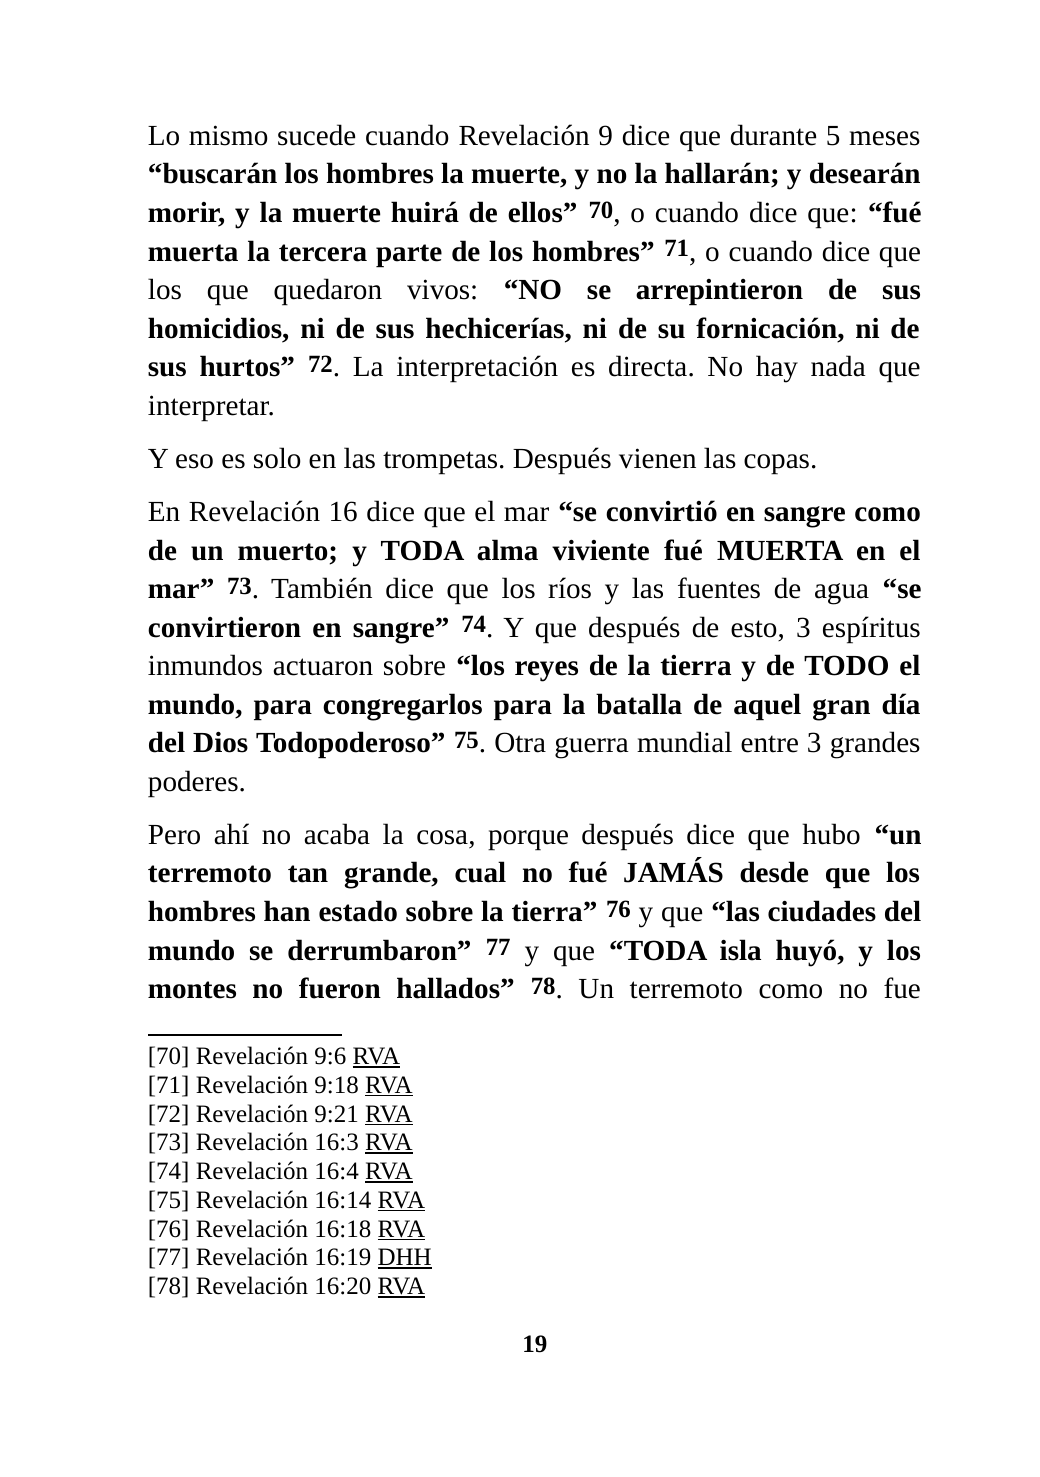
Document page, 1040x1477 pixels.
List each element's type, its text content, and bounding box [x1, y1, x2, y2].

text En Revelación 16 dice que el mar “se convirtió en sangre como de un muerto; y TODA alma viviente fué MUERTA en el mar” . También dice que los ríos y las fuentes de agua “se convirtieron en sangre” . Y que después de esto, 3 espíritus inmundos actuaron sobre “los reyes de la tierra y de TODO el mundo, para congregarlos para la batalla de aquel gran día del Dios Todopoderoso” . Otra guerra mundial entre 3 grandes poderes. [148, 494, 921, 797]
text Lo mismo sucede cuando Revelación 9 dice que durante 5 meses “buscarán los hombres la muerte, y no la hallarán; y desearán morir, y la muerte huirá de ellos” , o cuando dice que: “fué muerta la tercera parte de los hombres” , o cuando dice que los que quedaron vivos: “NO se arrepintieron de sus homicidios, ni de sus hechicerías, ni de su fornicación, ni de sus hurtos” . La interpretación es directa. No hay nada que interpretar. [148, 118, 921, 421]
text Revelación 16:18 RVA [148, 1214, 921, 1242]
text Revelación 16:20 RVA [148, 1271, 921, 1300]
text Revelación 16:3 RVA [148, 1127, 921, 1156]
text Revelación 9:21 RVA [148, 1099, 921, 1127]
text Revelación 16:14 RVA [148, 1185, 921, 1214]
text Revelación 9:18 RVA [148, 1070, 921, 1099]
text Revelación 9:6 RVA [148, 1041, 921, 1070]
text Pero ahí no acaba la cosa, porque después dice que hubo “un terremoto tan grande, cual no fué JAMÁS desde que los hombres han estado sobre la tierra” y que “las ciudades del mundo se derrumbaron” y que “TODA isla huyó, y los montes no fueron hallados” . Un terremoto como no fue [148, 817, 921, 1005]
text Revelación 16:4 RVA [148, 1156, 921, 1185]
text Y eso es solo en las trompetas. Después vienen las copas. [148, 441, 921, 474]
text Revelación 16:19 DHH [148, 1242, 921, 1271]
